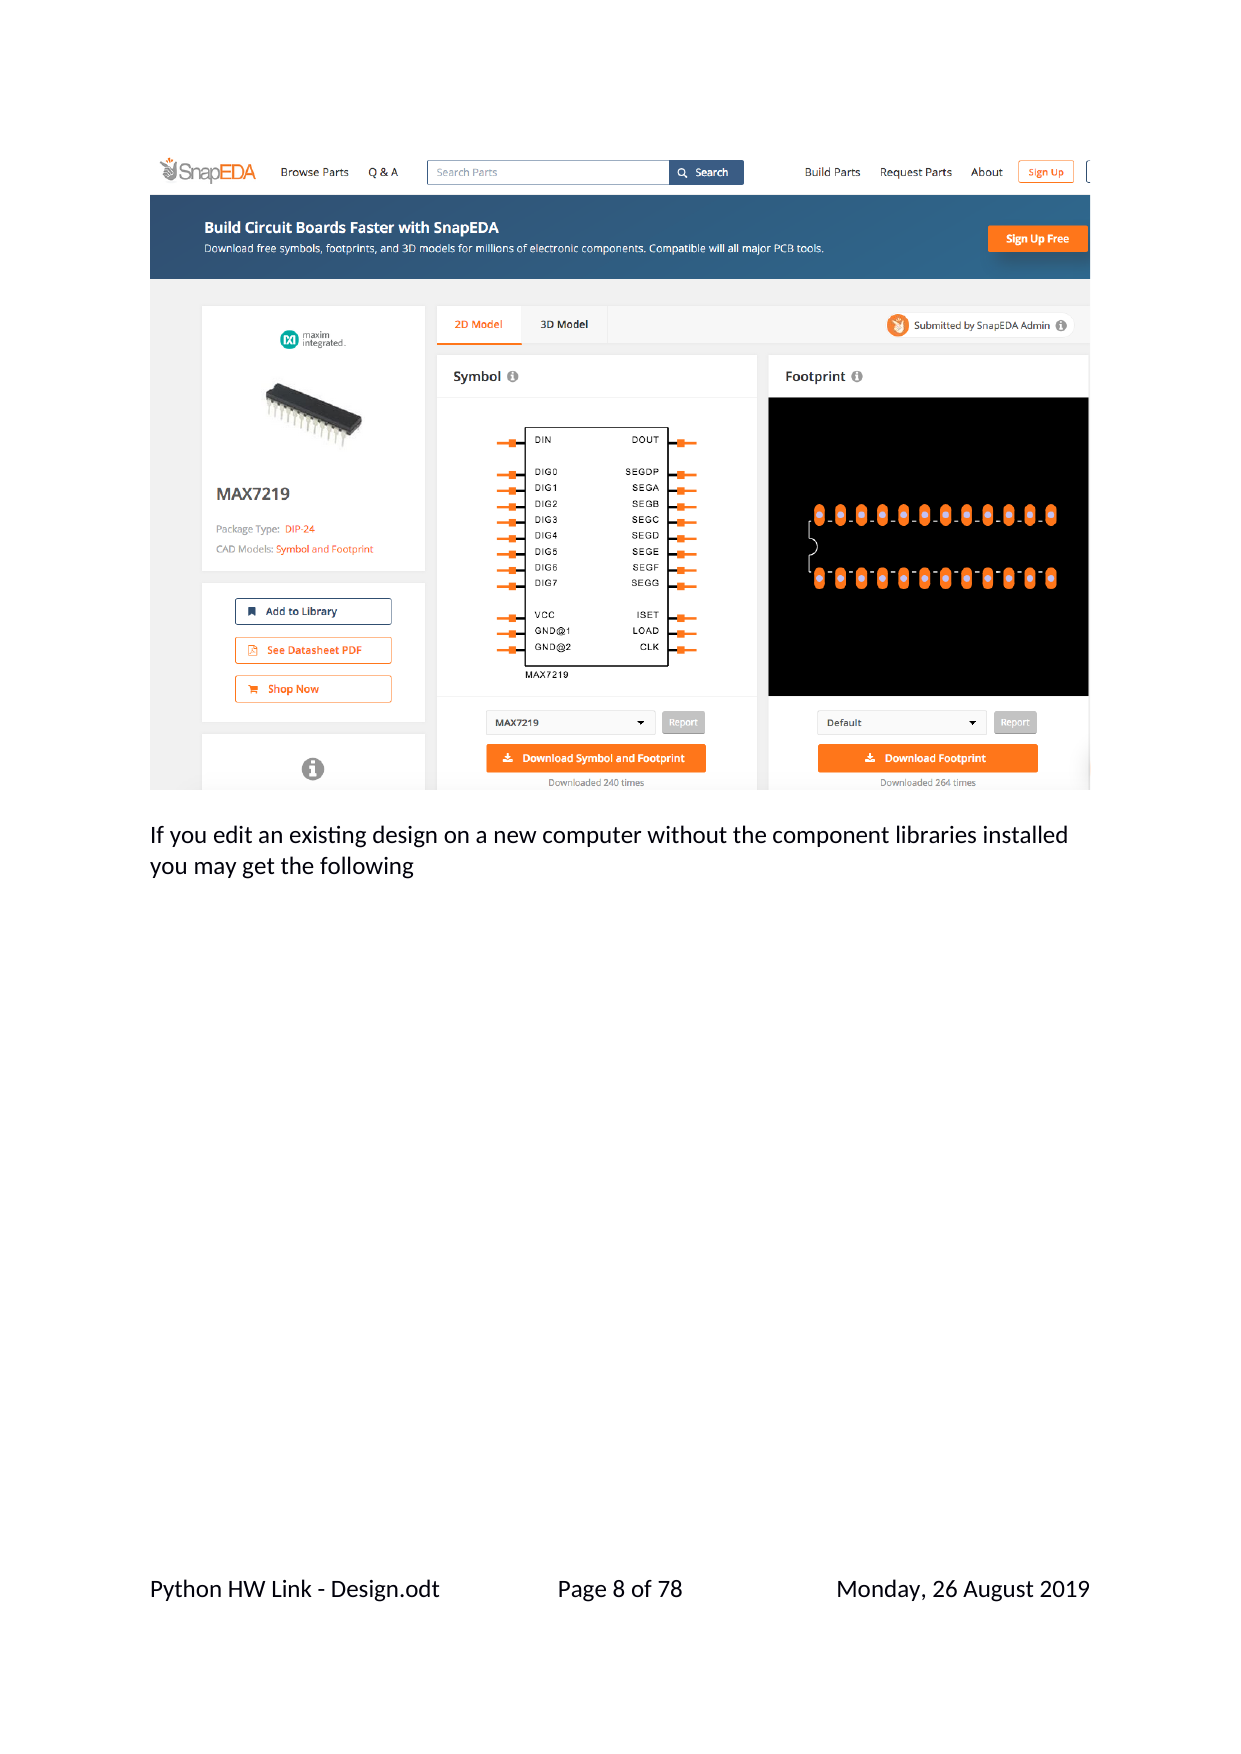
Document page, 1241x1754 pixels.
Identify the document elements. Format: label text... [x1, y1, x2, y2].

text If you edit an existing design on a new computer without the component libraries installed you may get the following [150, 820, 1090, 881]
picture [150, 150, 1091, 790]
